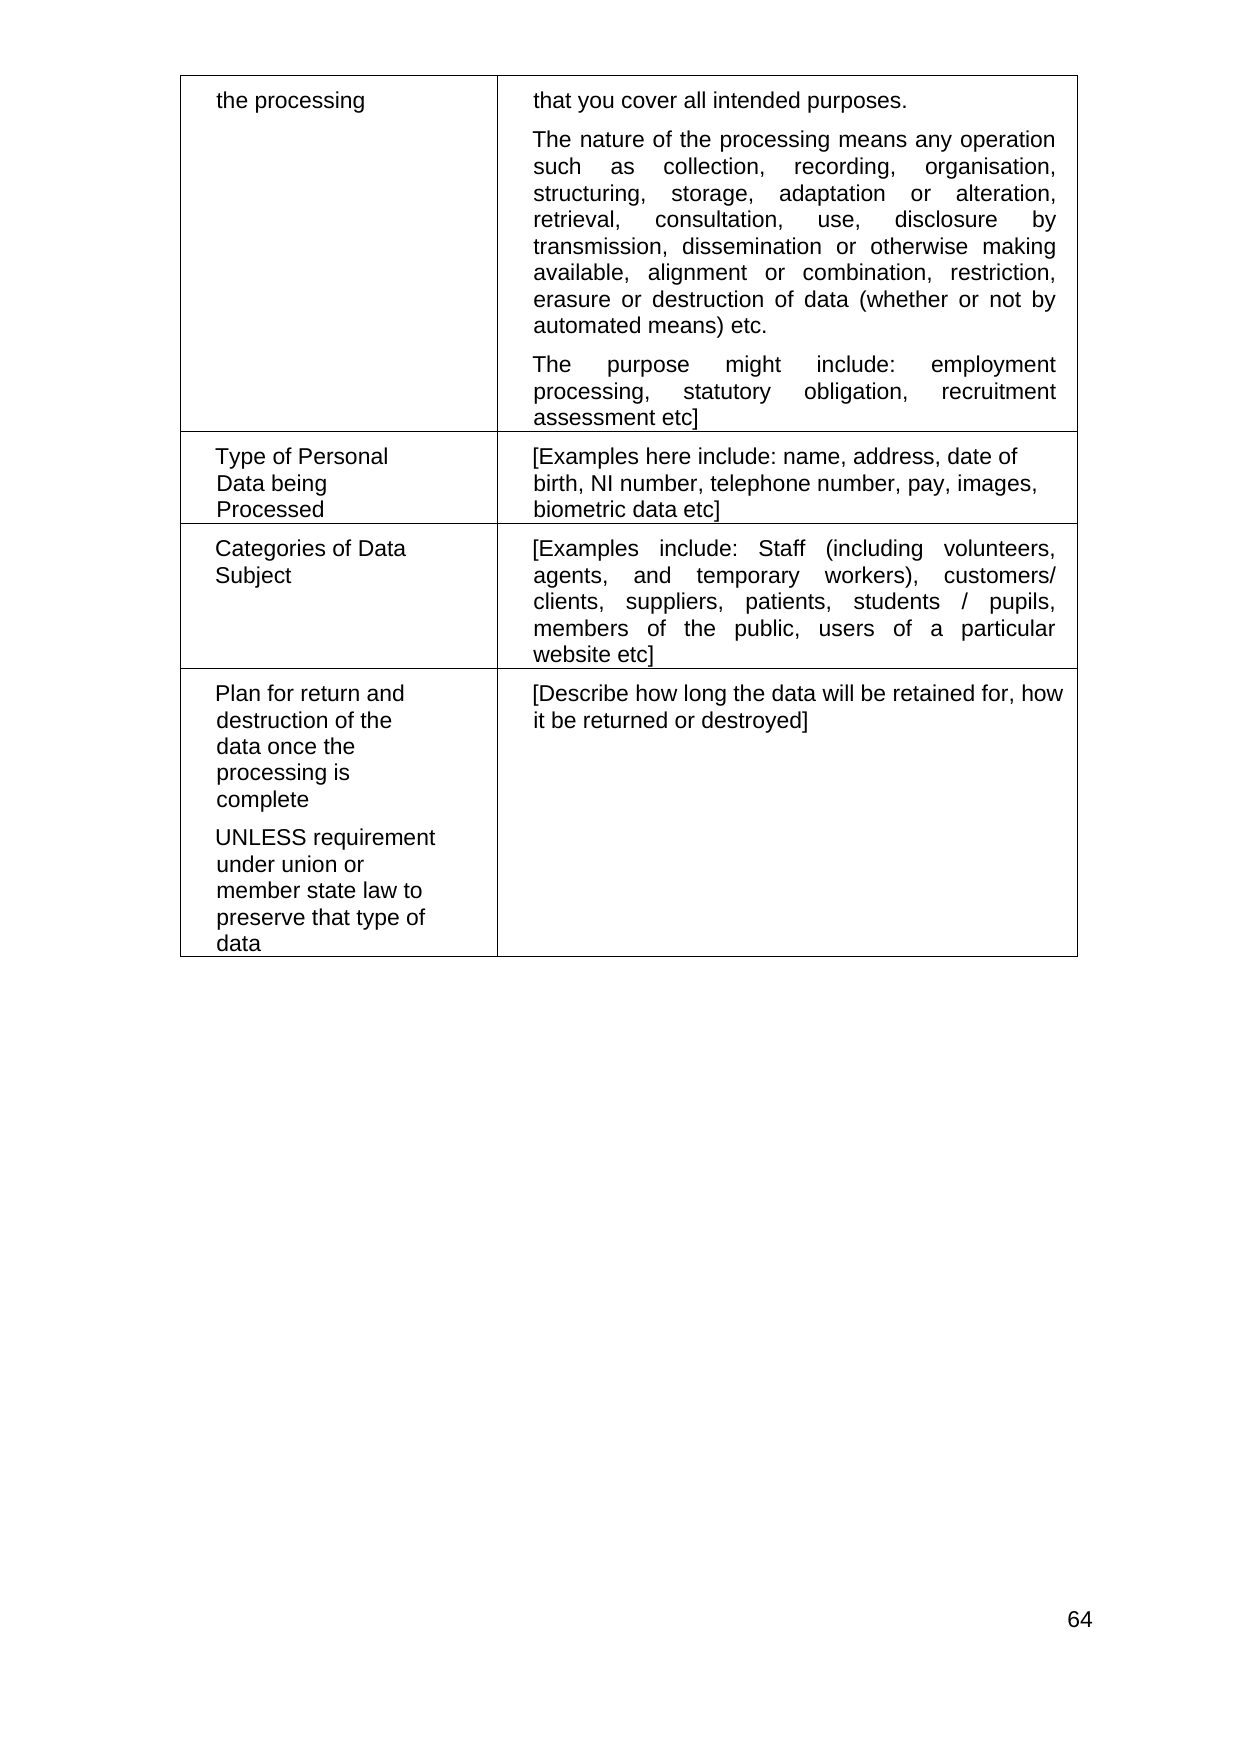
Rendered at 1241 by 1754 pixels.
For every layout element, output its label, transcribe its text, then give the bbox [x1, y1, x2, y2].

table_cell Type of Personal Data being Processed [181, 432, 497, 523]
table_cell [Describe how long the data will be retained for, how it be returned or destroyed] [498, 669, 1077, 956]
table_cell [Examples here include: name, address, date of birth, NI number, telephone number, pay, images, biometric data etc] [498, 432, 1077, 523]
table_cell Plan for return and destruction of the data once the processing is complete UNLESS requirement under union or member state law to preserve that type of data [181, 669, 497, 956]
table_cell that you cover all intended purposes. The nature of the processing means any operation such as collection, recording, organisation, structuring, storage, adaptation or alteration, retrieval, consultation, use, disclosure by transmission, dissemination or otherwise making available, alignment or combination, restriction, erasure or destruction of data (whether or not by automated means) etc. The purpose might include: employment processing, statutory obligation, recruitment assessment etc] [498, 76, 1077, 431]
table_cell the processing [181, 76, 497, 431]
table_cell Categories of Data Subject [181, 524, 497, 668]
table_cell [Examples include: Staff (including volunteers, agents, and temporary workers), customers/ clients, suppliers, patients, students / pupils, members of the public, users of a particular website etc] [498, 524, 1077, 668]
